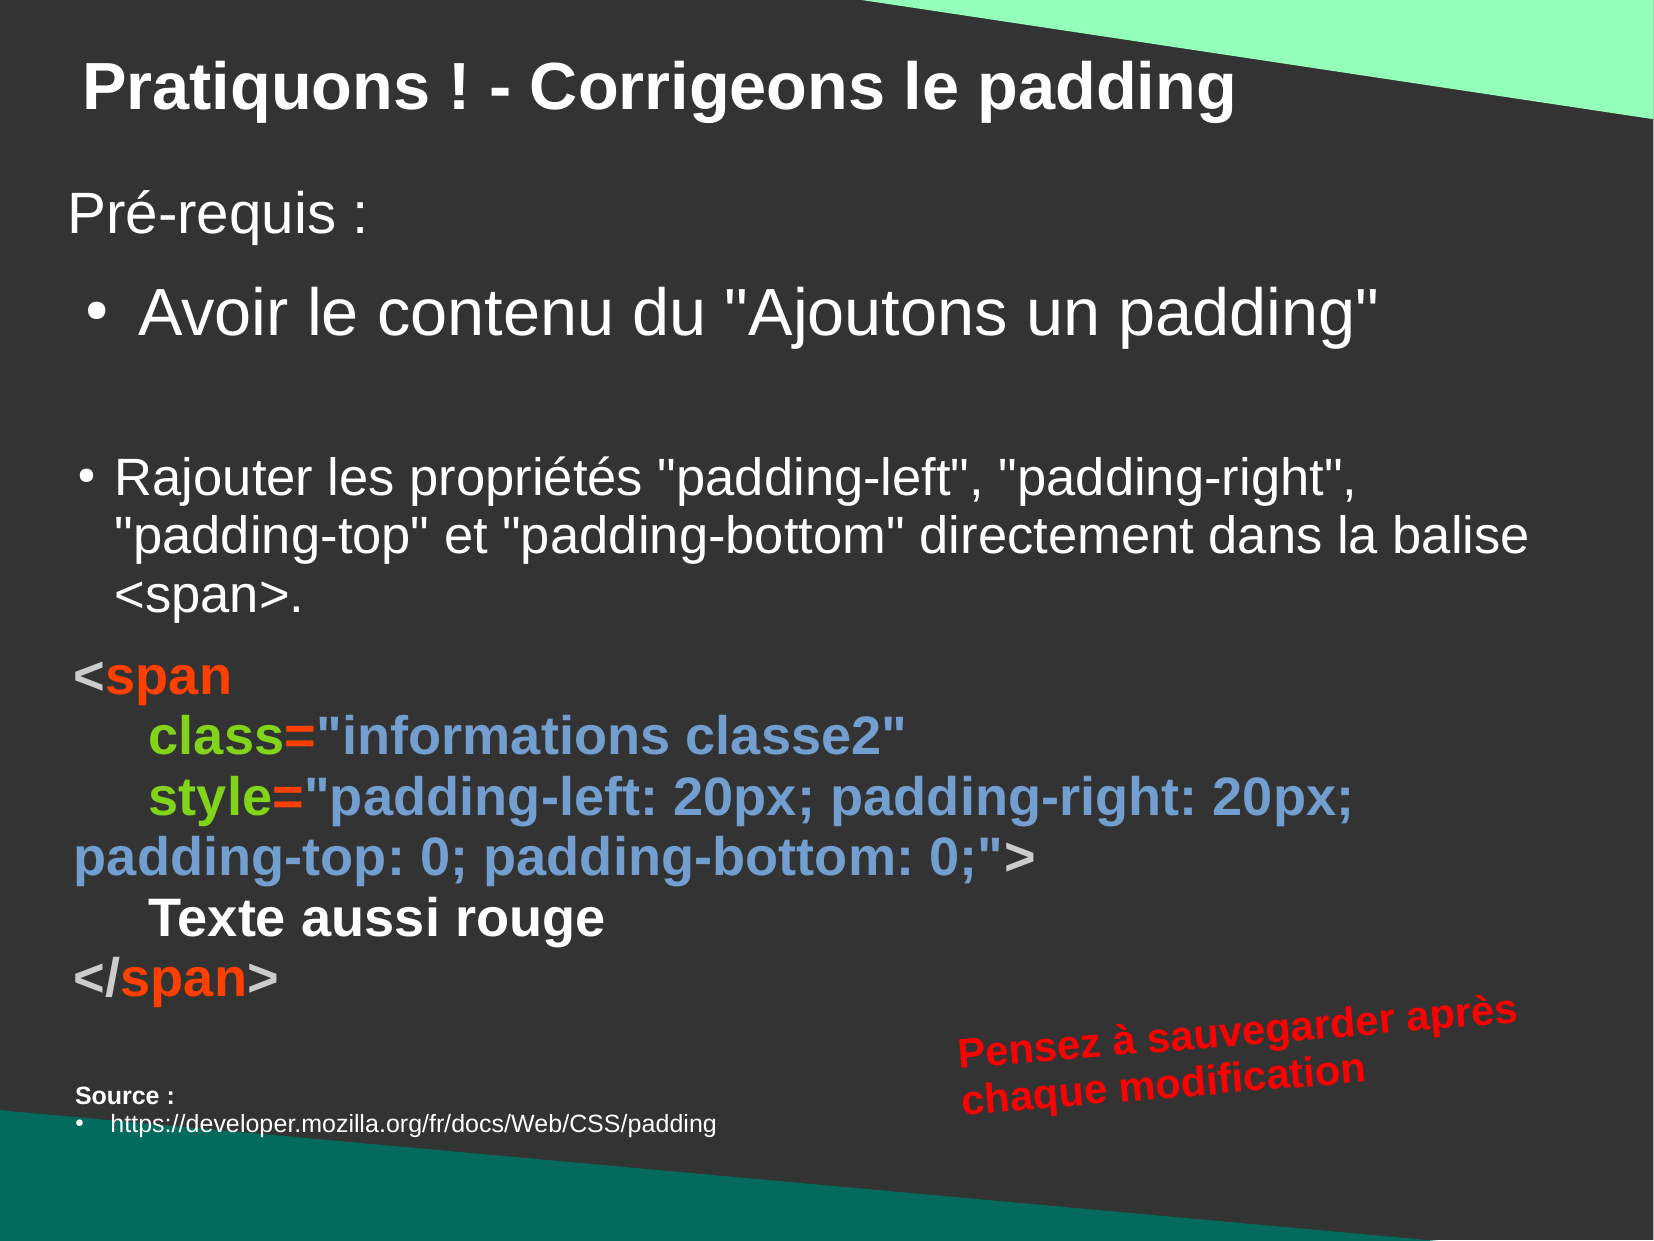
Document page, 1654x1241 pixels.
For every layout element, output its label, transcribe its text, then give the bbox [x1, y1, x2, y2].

title Pratiquons ! - Corrigeons le padding [82, 49, 1571, 152]
list Pré-requis : Avoir le contenu du "Ajoutons un padding" [67, 180, 1607, 390]
text_box [861, 0, 1654, 120]
text_box <span class="informations classe2" style="padding-left: 20px; padding-right: 20px; padding-top: 0; padding-bottom: 0;"> Texte aussi rouge </span> [59, 637, 1607, 1016]
text_box Pensez à sauvegarder après chaque modification [940, 974, 1555, 1161]
text_box Source : https://developer.mozilla.org/fr/docs/Web/CSS/padding [60, 1074, 756, 1217]
list Rajouter les propriétés "padding-left", "padding-right", "padding-top" et "padding-bottom" directement dans la balise <span>. [64, 447, 1589, 626]
